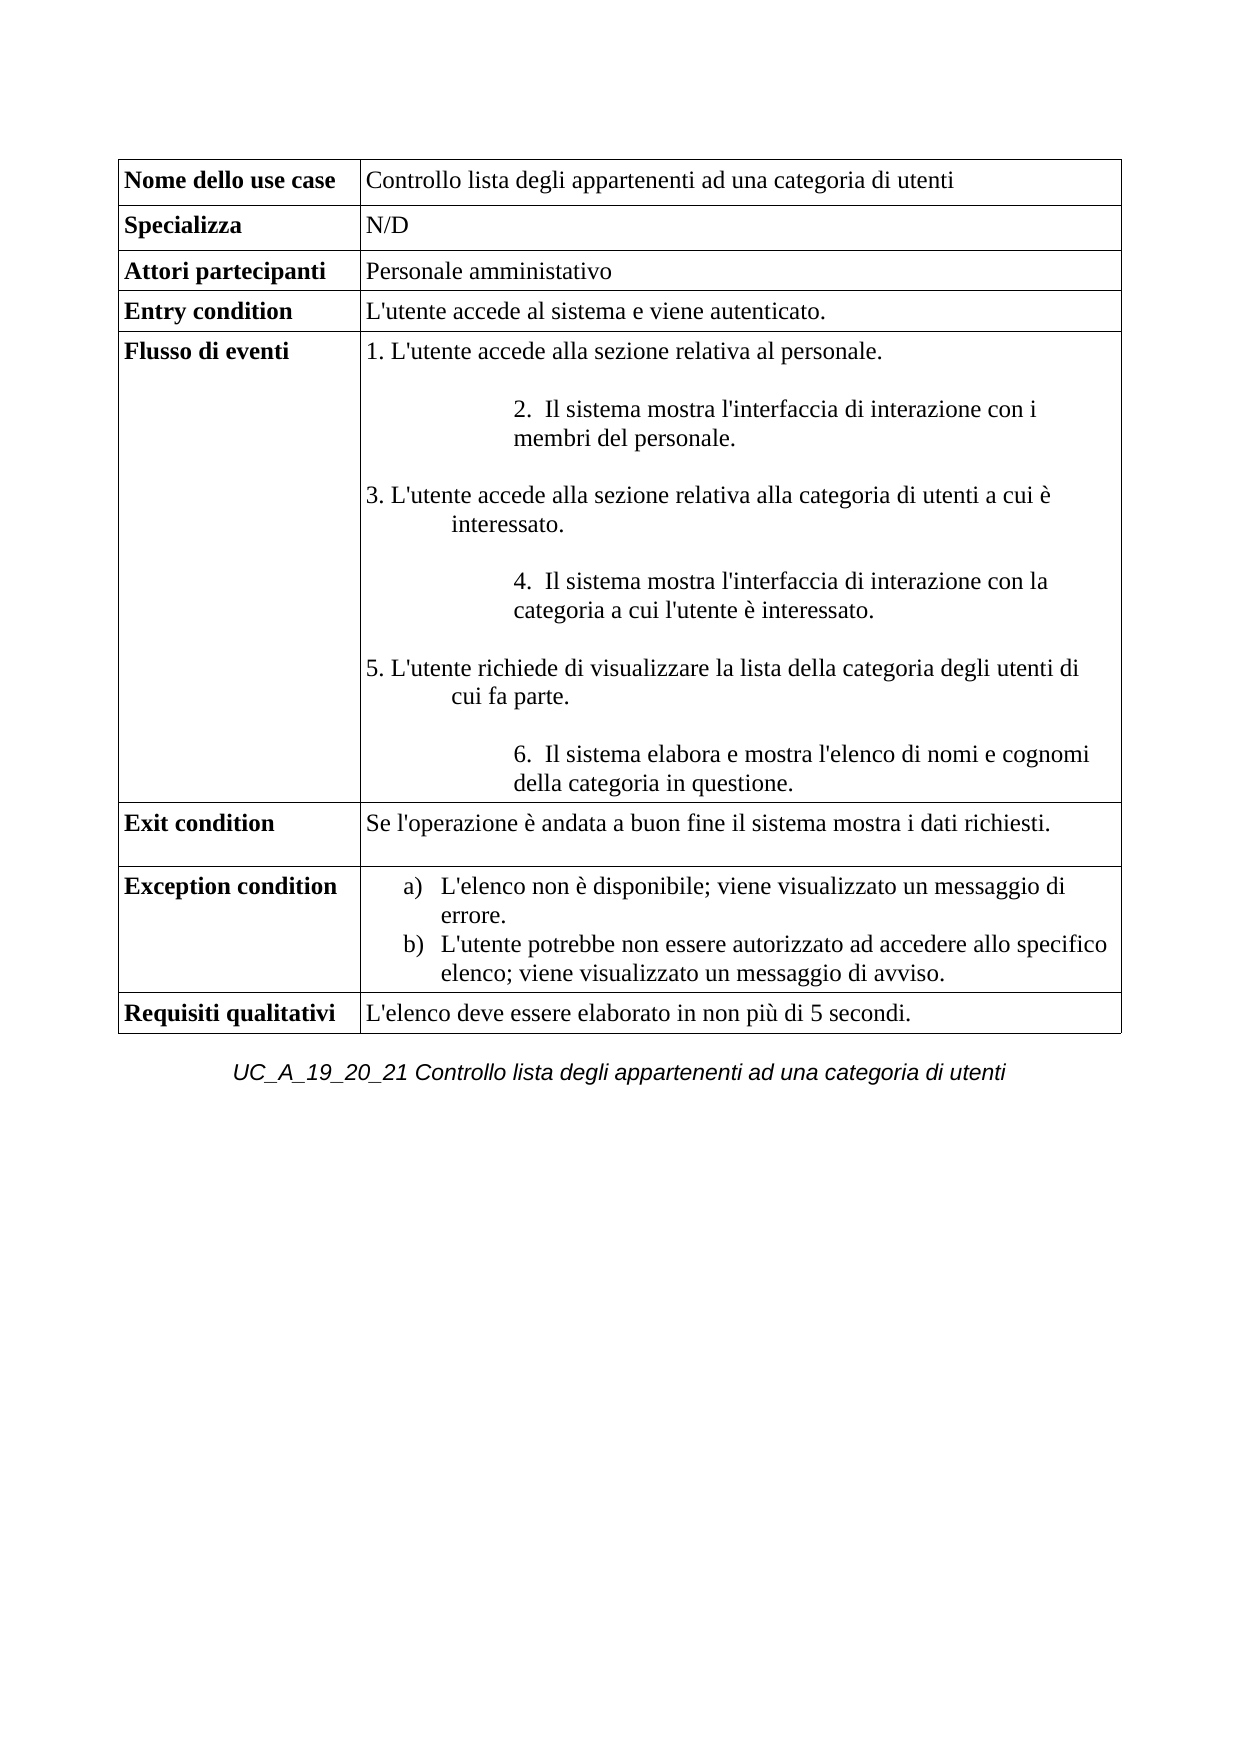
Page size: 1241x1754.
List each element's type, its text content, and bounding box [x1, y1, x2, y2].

table_header Controllo lista degli appartenenti ad una categoria di utenti [361, 160, 1121, 205]
table_cell Exit condition [119, 803, 360, 866]
table_cell L'utente accede alla sezione relativa al personale. Il sistema mostra l'interfaccia di interazione con i membri del personale. L'utente accede alla sezione relativa alla categoria di utenti a cui è interessato. Il sistema mostra l'interfaccia di interazione con la categoria a cui l'utente è interessato. L'utente richiede di visualizzare la lista della categoria degli utenti di cui fa parte. Il sistema elabora e mostra l'elenco di nomi e cognomi della categoria in questione. [361, 332, 1121, 802]
table_cell L'elenco deve essere elaborato in non più di 5 secondi. [361, 993, 1121, 1032]
table_cell Exception condition [119, 867, 360, 992]
table_cell Specializza [119, 206, 360, 250]
table_cell Personale amministativo [361, 251, 1121, 290]
table_cell Requisiti qualitativi [119, 993, 360, 1032]
table_cell Se l'operazione è andata a buon fine il sistema mostra i dati richiesti. [361, 803, 1121, 866]
table_cell L'utente accede al sistema e viene autenticato. [361, 291, 1121, 331]
table_cell Attori partecipanti [119, 251, 360, 290]
text UC_A_19_20_21 Controllo lista degli appartenenti ad una categoria di utenti [118, 1059, 1122, 1085]
table_cell N/D [361, 206, 1121, 250]
table_cell Flusso di eventi [119, 332, 360, 802]
table_cell L'elenco non è disponibile; viene visualizzato un messaggio di errore. L'utente potrebbe non essere autorizzato ad accedere allo specifico elenco; viene visualizzato un messaggio di avviso. [361, 867, 1121, 992]
table_header Nome dello use case [119, 160, 360, 205]
table_cell Entry condition [119, 291, 360, 331]
